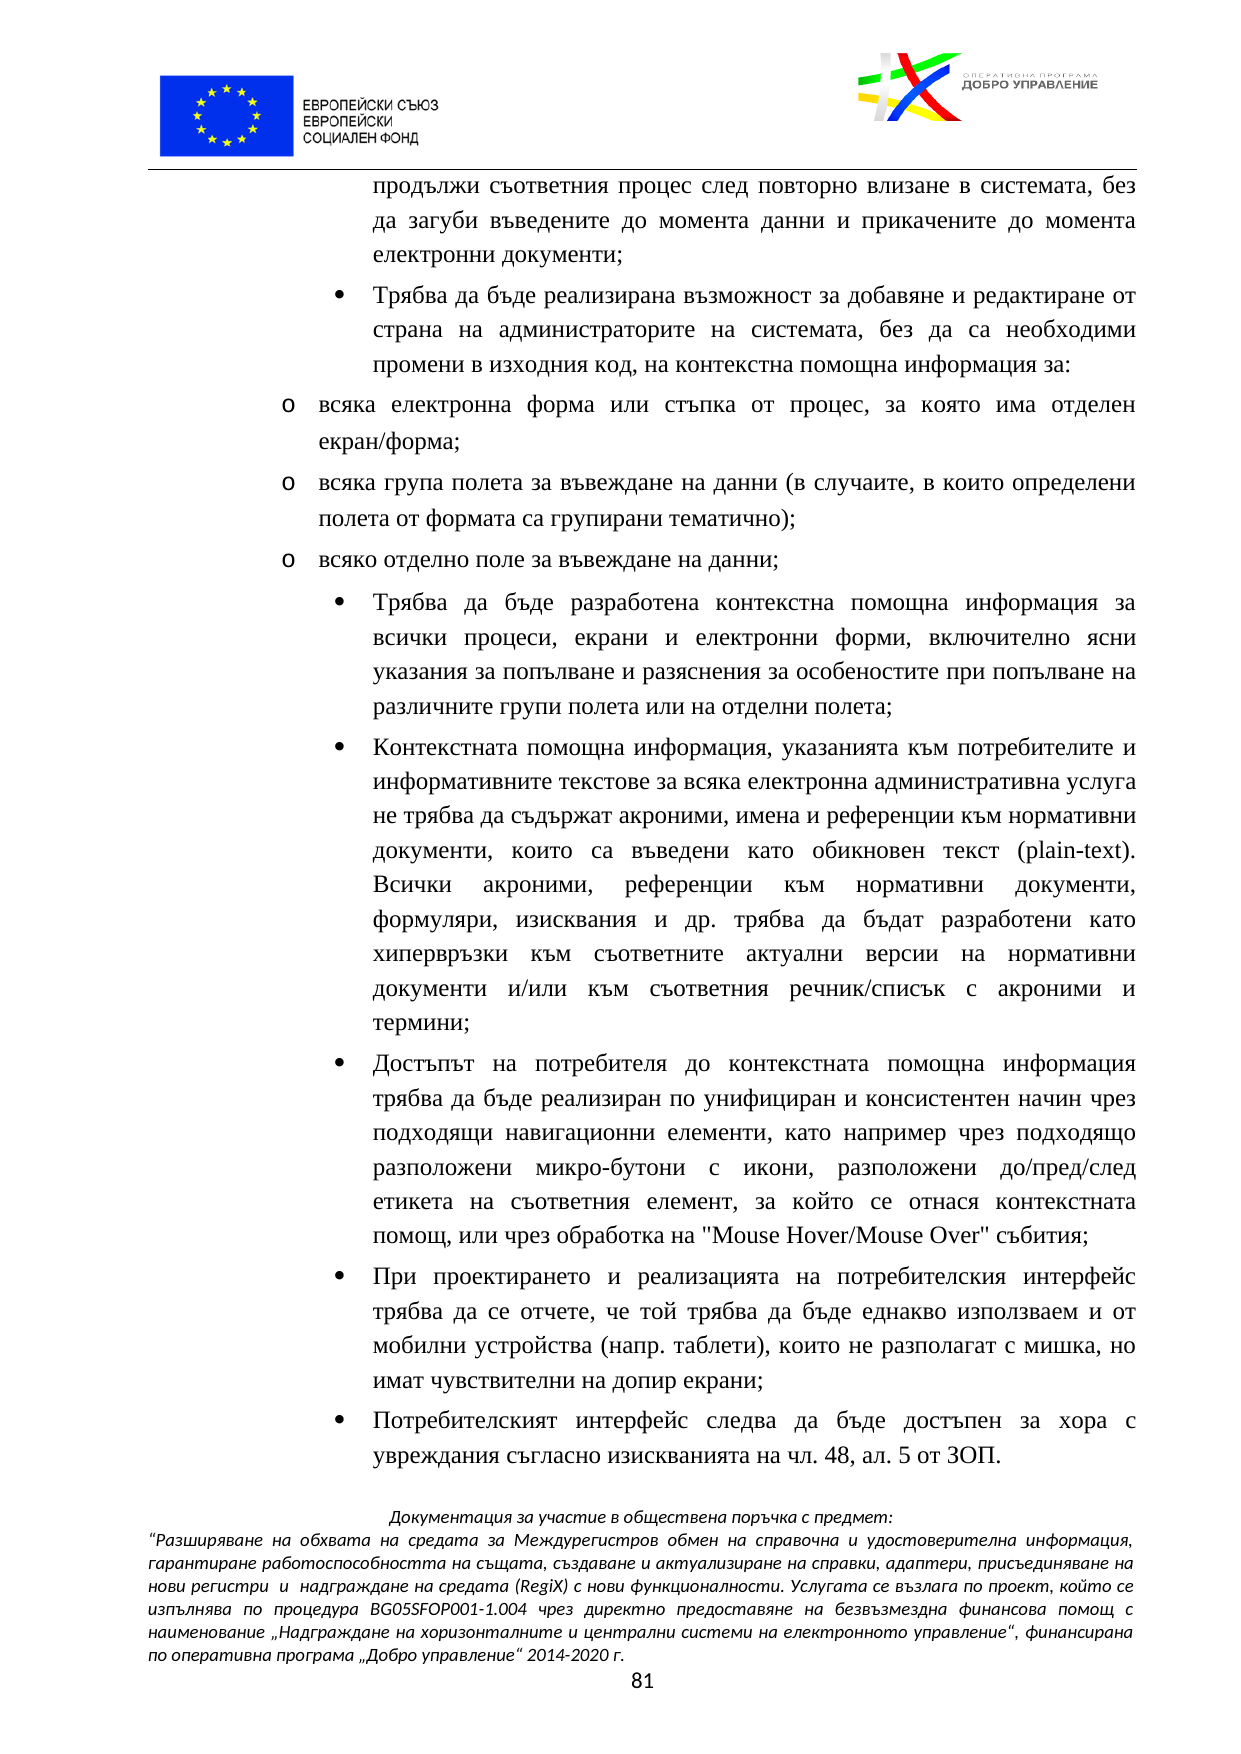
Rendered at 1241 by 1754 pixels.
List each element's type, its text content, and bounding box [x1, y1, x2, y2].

list всяко отделно поле за въвеждане на данни; [281, 544, 1137, 575]
list Трябва да бъде разработена контекстна помощна информация за всички процеси, екрани и електронни форми, включително ясни указания за попълване и разяснения за особеностите при попълване на различните групи полета или на отделни полета; [335, 587, 1137, 719]
list Потребителският интерфейс следва да бъде достъпен за хора с увреждания съгласно изискванията на чл. 48, ал. 5 от ЗОП. [335, 1405, 1137, 1469]
list При проектирането и реализацията на потребителския интерфейс трябва да се отчете, че той трябва да бъде еднакво използваем и от мобилни устройства (напр. таблети), които не разполагат с мишка, но имат чувствителни на допир екрани; [335, 1261, 1137, 1393]
list Достъпът на потребителя до контекстната помощна информация трябва да бъде реализиран по унифициран и консистентен начин чрез подходящи навигационни елементи, като например чрез подходящо разположени микро-бутони с икони, разположени до/пред/след етикета на съответния елемент, за който се отнася контекстната помощ, или чрез обработка на "Mouse Hover/Mouse Over" събития; [335, 1048, 1137, 1249]
list всяка електронна форма или стъпка от процес, за която има отделен екран/форма; [281, 389, 1137, 455]
list Контекстната помощна информация, указанията към потребителите и информативните текстове за всяка електронна административна услуга не трябва да съдържат акроними, имена и референции към нормативни документи, които са въведени като обикновен текст (plain-text). Всички акроними, референции към нормативни документи, формуляри, изисквания и др. трябва да бъдат разработени като хипервръзки към съответните актуални версии на нормативни документи и/или към съответния речник/списък с акроними и термини; [335, 732, 1137, 1036]
list всяка група полета за въвеждане на данни (в случаите, в които определени полета от формата са групирани тематично); [281, 467, 1137, 532]
list Трябва да бъде реализирана възможност за добавяне и редактиране от страна на администраторите на системата, без да са необходими промени в изходния код, на контекстна помощна информация за: [335, 280, 1137, 378]
list продължи съответния процес след повторно влизане в системата, без да загуби въведените до момента данни и прикачените до момента електронни документи; [335, 170, 1137, 268]
